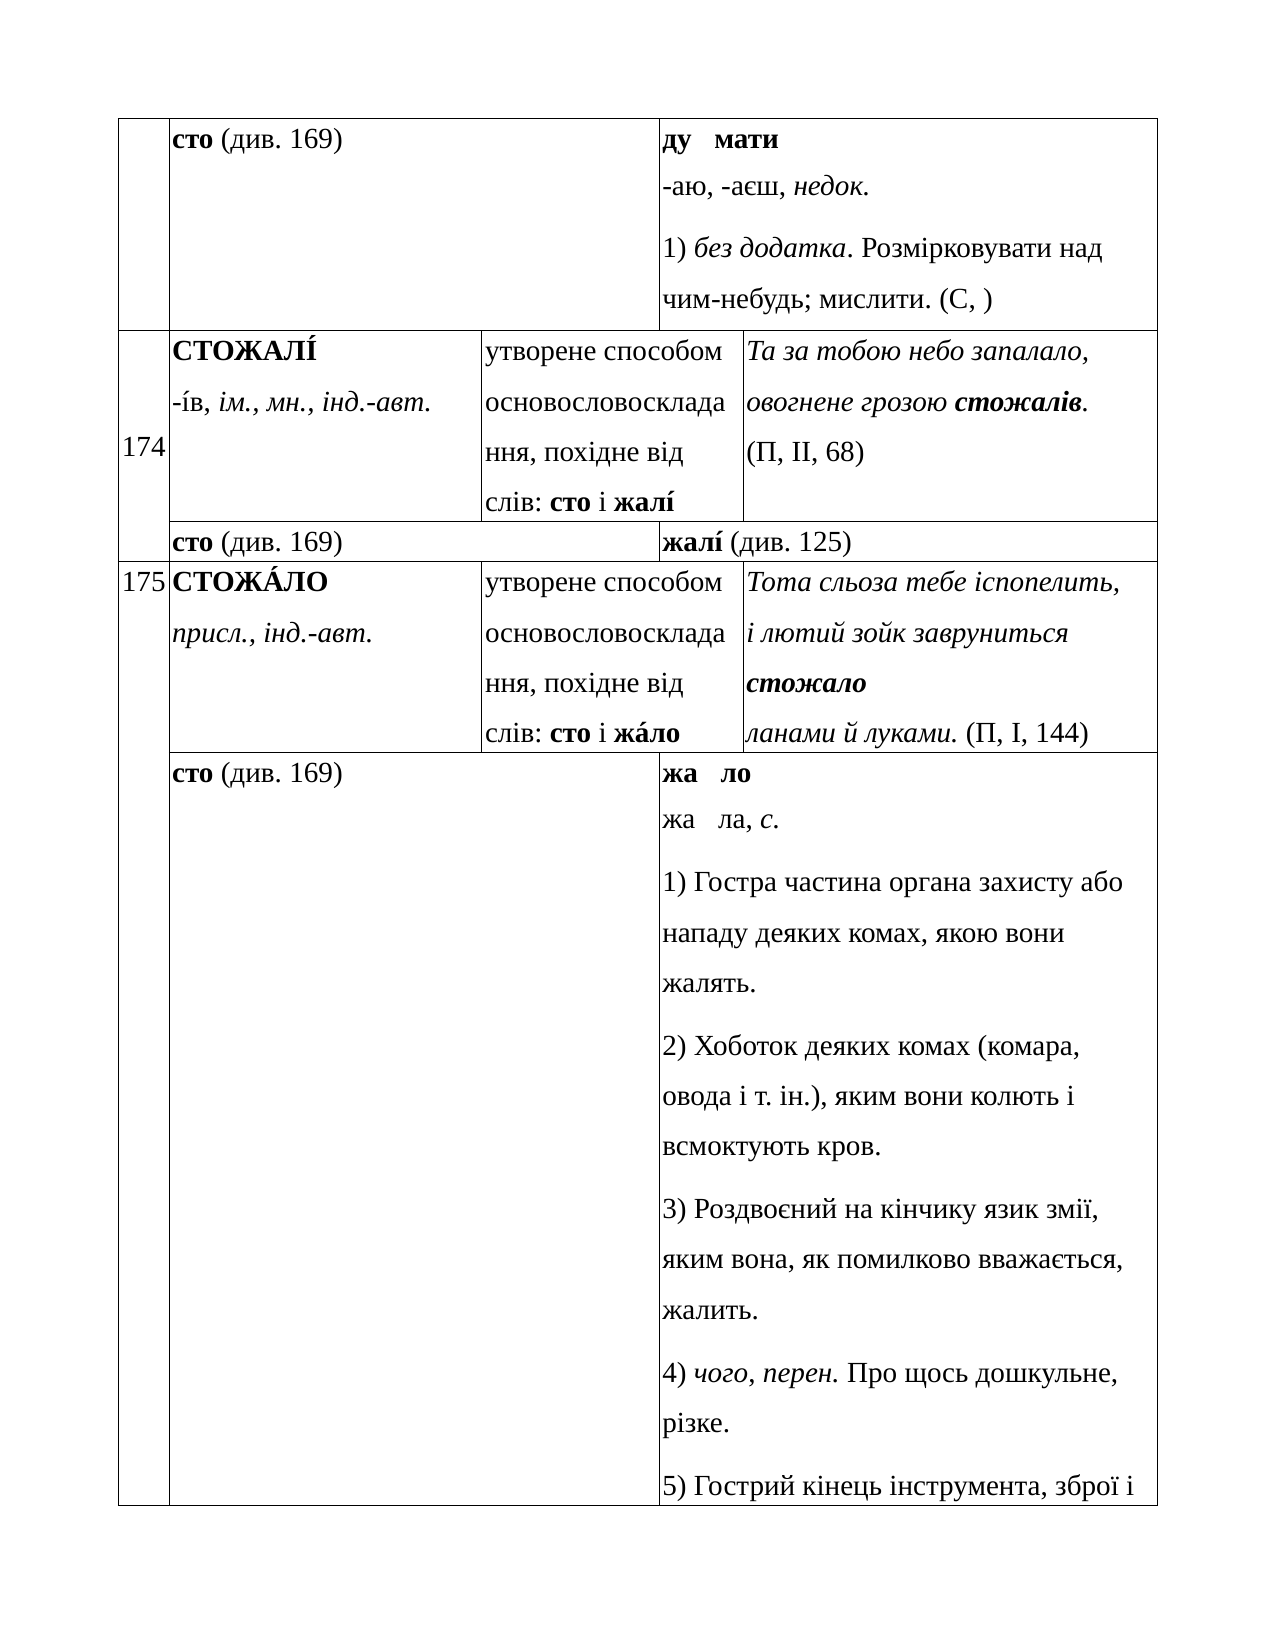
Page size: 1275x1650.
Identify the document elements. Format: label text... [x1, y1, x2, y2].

table_cell думати -аю, -аєш, недок. 1) без додатка. Розмірковувати над чим-небудь; мислити. (С, ) [660, 119, 1157, 330]
table_cell утворене способом основословоскладання, похідне від слів: сто і жáло [482, 562, 743, 752]
table_cell сто (див. 169) [170, 119, 659, 330]
table_cell Та за тобою небо запалало, овогнене грозою стожалів. (П, ІІ, 68) [744, 331, 1157, 521]
table_cell 174 [119, 331, 169, 561]
table_cell жалí (див. 125) [660, 522, 1157, 561]
table_cell [119, 119, 169, 330]
table_cell Стожалí -íв, ім., мн., інд.-авт. [170, 331, 481, 521]
table_cell сто (див. 169) [170, 522, 659, 561]
table_cell жало жала, с. 1) Гостра частина органа захисту або нападу деяких комах, якою вони жалять. 2) Хоботок деяких комах (комара, овода і т. ін.), яким вони колють і всмоктують кров. 3) Роздвоєний на кінчику язик змії, яким вона, як помилково вважається, жалить. 4) чого, перен. Про щось дошкульне, різке. 5) Гострий кінець інструмента, зброї і [660, 753, 1157, 1504]
table_cell утворене способом основословоскладання, похідне від слів: сто і жалí [482, 331, 743, 521]
table_cell Стожáло присл., інд.-авт. [170, 562, 481, 752]
table_cell Тота сльоза тебе іспопелить, і лютий зойк завруниться стожало ланами й луками. (П, І, 144) [744, 562, 1157, 752]
table_cell сто (див. 169) [170, 753, 659, 1504]
table_cell 175 [119, 562, 169, 1504]
